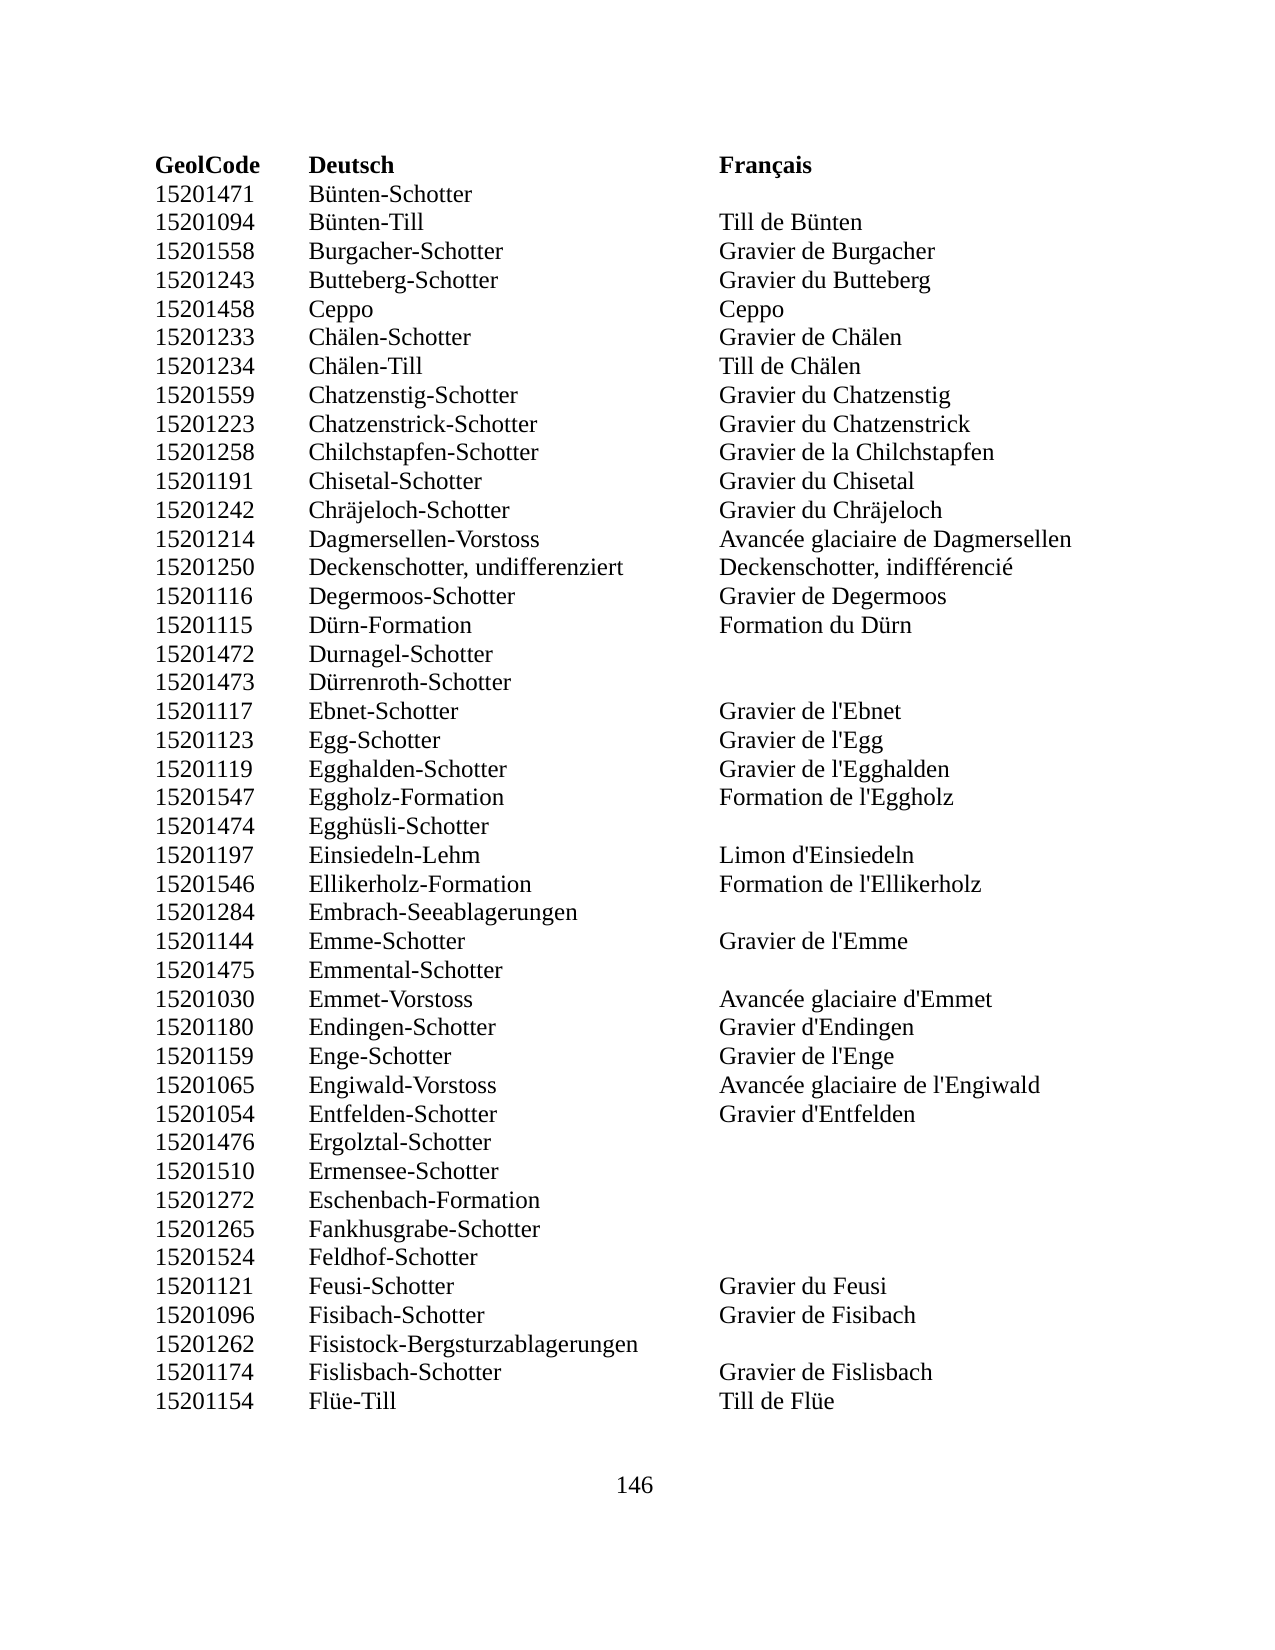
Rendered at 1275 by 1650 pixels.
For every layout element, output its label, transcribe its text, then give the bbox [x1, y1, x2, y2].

table_cell Enge-Schotter [304, 1041, 714, 1070]
table_cell Chatzenstig-Schotter [304, 380, 714, 409]
table_cell 15201258 [150, 438, 304, 466]
table_cell Gravier de l'Egghalden [714, 754, 1125, 782]
table_cell 15201119 [150, 754, 304, 782]
table_cell Gravier de l'Egg [714, 725, 1125, 754]
table_cell Fankhusgrabe-Schotter [304, 1214, 714, 1242]
table_cell Dürrenroth-Schotter [304, 668, 714, 696]
table_cell Egghalden-Schotter [304, 754, 714, 782]
table_cell Chatzenstrick-Schotter [304, 409, 714, 437]
table_cell Deckenschotter, undifferenziert [304, 553, 714, 581]
table_cell Ermensee-Schotter [304, 1156, 714, 1185]
table_cell Embrach-Seeablagerungen [304, 898, 714, 926]
table_cell Gravier de Chälen [714, 323, 1125, 351]
table_cell Ebnet-Schotter [304, 696, 714, 725]
table_cell 15201096 [150, 1300, 304, 1329]
table_cell Gravier du Chräjeloch [714, 495, 1125, 524]
table_cell Feldhof-Schotter [304, 1243, 714, 1271]
table_cell [714, 1214, 1125, 1242]
table_cell Avancée glaciaire d'Emmet [714, 984, 1125, 1012]
table_cell Bünten-Till [304, 208, 714, 236]
table_cell 15201524 [150, 1243, 304, 1271]
table_cell Engiwald-Vorstoss [304, 1070, 714, 1099]
table_cell Ceppo [304, 294, 714, 322]
table_cell Ergolztal-Schotter [304, 1128, 714, 1156]
table_cell 15201474 [150, 811, 304, 840]
table_header Français [714, 150, 1125, 179]
table_cell 15201123 [150, 725, 304, 754]
table_header Deutsch [304, 150, 714, 179]
table_cell Gravier de l'Emme [714, 926, 1125, 955]
table_cell Formation du Dürn [714, 610, 1125, 639]
table_cell Egg-Schotter [304, 725, 714, 754]
table_cell Fislisbach-Schotter [304, 1358, 714, 1386]
table_cell [714, 898, 1125, 926]
table_cell Gravier de l'Ebnet [714, 696, 1125, 725]
table_cell Emmental-Schotter [304, 955, 714, 984]
table_cell 15201472 [150, 639, 304, 667]
table_cell Gravier du Butteberg [714, 265, 1125, 294]
table_cell Entfelden-Schotter [304, 1099, 714, 1127]
table_cell Bünten-Schotter [304, 179, 714, 207]
table_cell Gravier du Chatzenstig [714, 380, 1125, 409]
table_cell Gravier du Feusi [714, 1271, 1125, 1300]
table_cell Gravier de Fisibach [714, 1300, 1125, 1329]
table_cell Fisibach-Schotter [304, 1300, 714, 1329]
table_cell 15201284 [150, 898, 304, 926]
table_cell 15201115 [150, 610, 304, 639]
table_cell Gravier de Burgacher [714, 236, 1125, 265]
table_cell [714, 179, 1125, 207]
table_cell Chilchstapfen-Schotter [304, 438, 714, 466]
table_cell [714, 668, 1125, 696]
table_cell 15201510 [150, 1156, 304, 1185]
table_cell [714, 811, 1125, 840]
table_cell Emme-Schotter [304, 926, 714, 955]
table_cell Gravier du Chisetal [714, 466, 1125, 495]
table_cell 15201458 [150, 294, 304, 322]
table_cell Burgacher-Schotter [304, 236, 714, 265]
table_cell 15201116 [150, 581, 304, 610]
table_cell 15201559 [150, 380, 304, 409]
table_cell Deckenschotter, indifférencié [714, 553, 1125, 581]
table_cell Gravier de Fislisbach [714, 1358, 1125, 1386]
table_cell 15201191 [150, 466, 304, 495]
table_cell Gravier de Degermoos [714, 581, 1125, 610]
table_cell Einsiedeln-Lehm [304, 840, 714, 869]
table_cell 15201054 [150, 1099, 304, 1127]
table_cell [714, 955, 1125, 984]
table_cell Chälen-Till [304, 351, 714, 380]
table_cell Till de Chälen [714, 351, 1125, 380]
table_cell Flüe-Till [304, 1386, 714, 1415]
table_cell Gravier d'Entfelden [714, 1099, 1125, 1127]
table_cell Butteberg-Schotter [304, 265, 714, 294]
table_cell 15201558 [150, 236, 304, 265]
table_cell Chisetal-Schotter [304, 466, 714, 495]
table_cell 15201476 [150, 1128, 304, 1156]
table_cell 15201234 [150, 351, 304, 380]
table_cell Till de Bünten [714, 208, 1125, 236]
table_cell Ellikerholz-Formation [304, 869, 714, 897]
table_cell Limon d'Einsiedeln [714, 840, 1125, 869]
table_cell 15201159 [150, 1041, 304, 1070]
table_cell Dürn-Formation [304, 610, 714, 639]
table_cell 15201174 [150, 1358, 304, 1386]
table_cell Eschenbach-Formation [304, 1185, 714, 1214]
table_cell 15201272 [150, 1185, 304, 1214]
table_cell 15201250 [150, 553, 304, 581]
table_cell Emmet-Vorstoss [304, 984, 714, 1012]
table_cell 15201065 [150, 1070, 304, 1099]
table_cell Feusi-Schotter [304, 1271, 714, 1300]
table_cell Gravier du Chatzenstrick [714, 409, 1125, 437]
table_cell 15201094 [150, 208, 304, 236]
table_cell 15201197 [150, 840, 304, 869]
table_cell 15201144 [150, 926, 304, 955]
table_cell Gravier de la Chilchstapfen [714, 438, 1125, 466]
table_cell 15201030 [150, 984, 304, 1012]
table_cell Avancée glaciaire de Dagmersellen [714, 524, 1125, 552]
table_cell Endingen-Schotter [304, 1013, 714, 1041]
table_cell [714, 1128, 1125, 1156]
table_cell [714, 1329, 1125, 1357]
table_cell Fisistock-Bergsturzablagerungen [304, 1329, 714, 1357]
table_cell [714, 639, 1125, 667]
table_cell 15201180 [150, 1013, 304, 1041]
table_cell 15201471 [150, 179, 304, 207]
table_cell 15201546 [150, 869, 304, 897]
table_cell 15201265 [150, 1214, 304, 1242]
table_cell Chräjeloch-Schotter [304, 495, 714, 524]
table_cell 15201233 [150, 323, 304, 351]
table_cell 15201121 [150, 1271, 304, 1300]
table_cell Durnagel-Schotter [304, 639, 714, 667]
table_cell 15201262 [150, 1329, 304, 1357]
table_cell Egghüsli-Schotter [304, 811, 714, 840]
table_cell 15201547 [150, 783, 304, 811]
table_header GeolCode [150, 150, 304, 179]
table_cell Chälen-Schotter [304, 323, 714, 351]
table_cell Formation de l'Ellikerholz [714, 869, 1125, 897]
table_cell 15201117 [150, 696, 304, 725]
table_cell 15201242 [150, 495, 304, 524]
table_cell 15201243 [150, 265, 304, 294]
table_cell Till de Flüe [714, 1386, 1125, 1415]
table_cell Dagmersellen-Vorstoss [304, 524, 714, 552]
table_cell 15201475 [150, 955, 304, 984]
table_cell Gravier de l'Enge [714, 1041, 1125, 1070]
table_cell Ceppo [714, 294, 1125, 322]
table_cell 15201223 [150, 409, 304, 437]
table_cell 15201214 [150, 524, 304, 552]
table_cell Formation de l'Eggholz [714, 783, 1125, 811]
table_cell 15201473 [150, 668, 304, 696]
table_cell 15201154 [150, 1386, 304, 1415]
table_cell Gravier d'Endingen [714, 1013, 1125, 1041]
table_cell [714, 1185, 1125, 1214]
table_cell Avancée glaciaire de l'Engiwald [714, 1070, 1125, 1099]
table_cell Eggholz-Formation [304, 783, 714, 811]
table_cell [714, 1156, 1125, 1185]
table_cell Degermoos-Schotter [304, 581, 714, 610]
table_cell [714, 1243, 1125, 1271]
